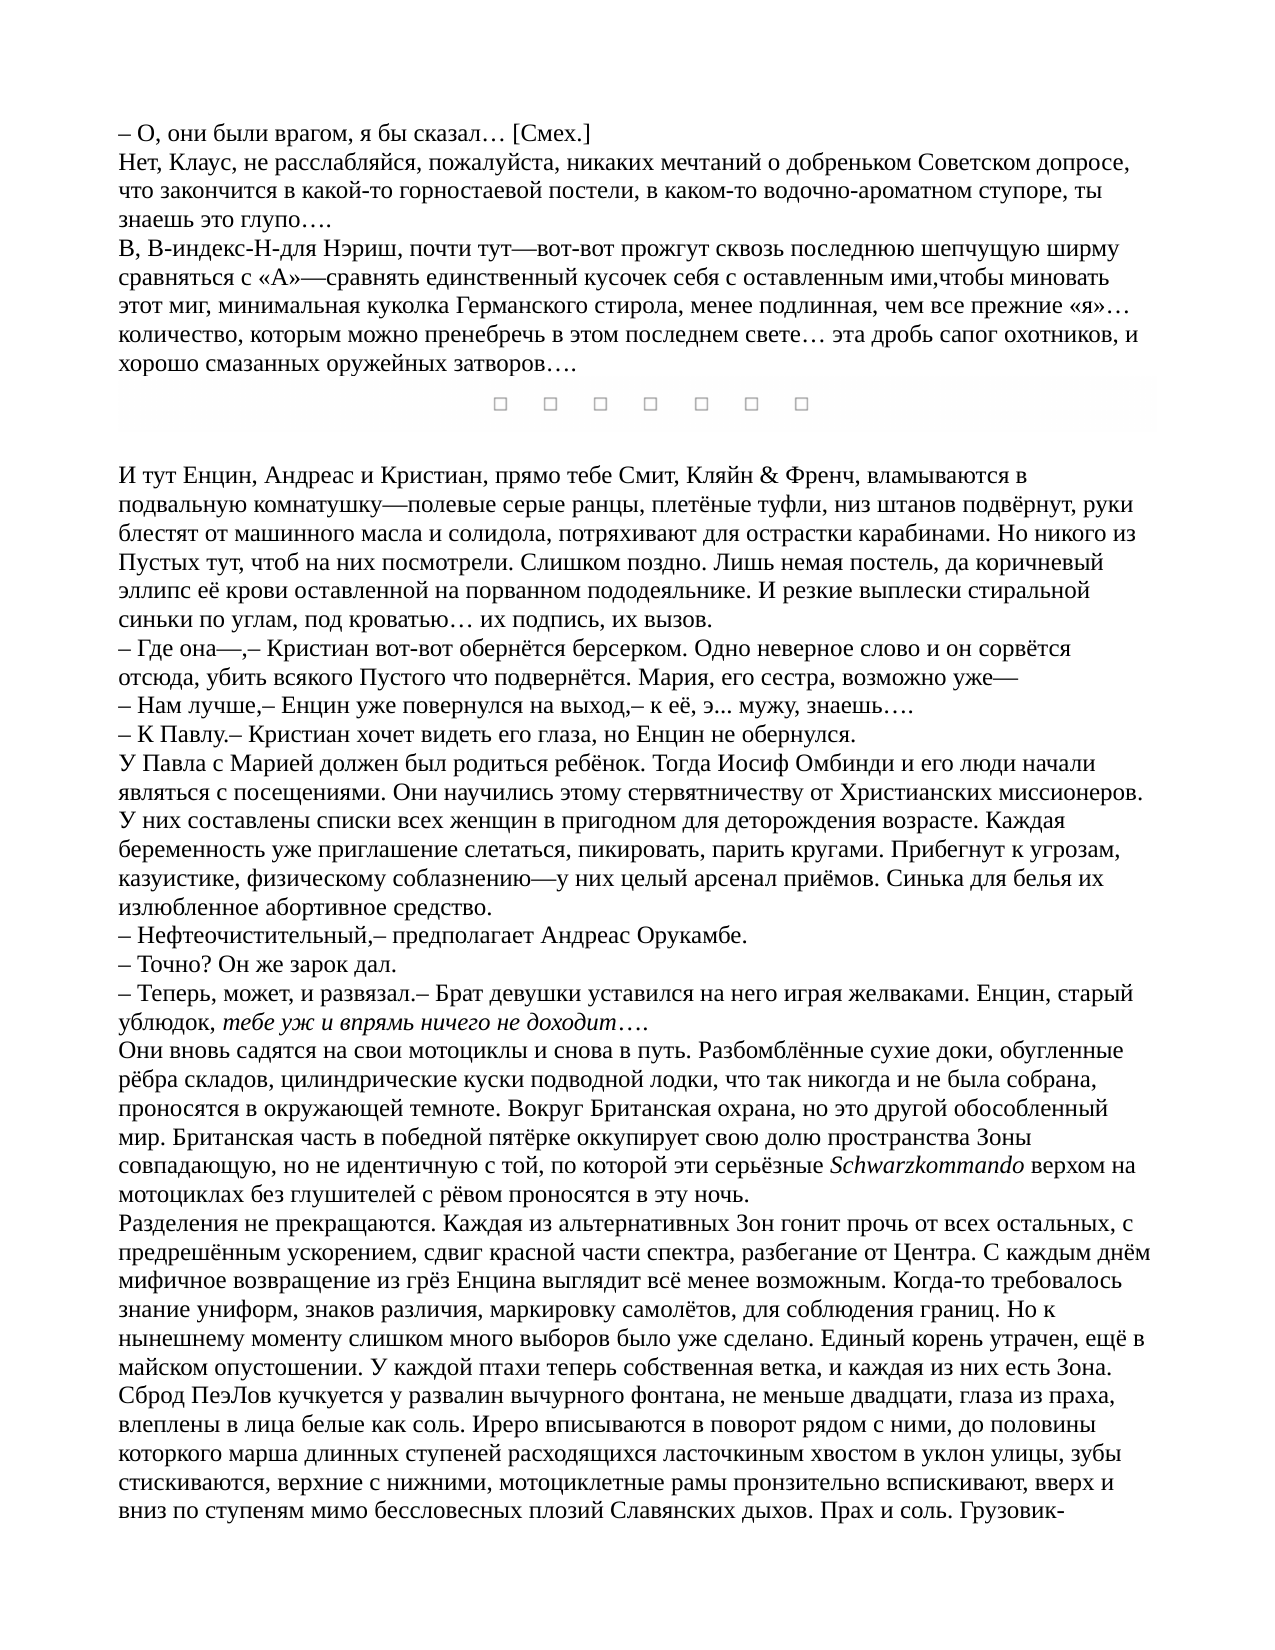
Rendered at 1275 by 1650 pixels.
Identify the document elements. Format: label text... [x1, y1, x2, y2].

text Нет, Клаус, не расслабляйся, пожалуйста, никаких мечтаний о добреньком Советском допросе, что закончится в какой-то горностаевой постели, в каком-то водочно-ароматном ступоре, ты знаешь это глупо…. [118, 147, 1157, 233]
picture [118, 376, 1157, 432]
text – О, они были врагом, я бы сказал… [Смех.] [118, 118, 1157, 147]
text Разделения не прекращаются. Каждая из альтернативных Зон гонит прочь от всех остальных, с предрешённым ускорением, сдвиг красной части спектра, разбегание от Центра. С каждым днём мифичное возвращение из грёз Енцина выглядит всё менее возможным. Когда-то требовалось знание униформ, знаков различия, маркировку самолётов, для соблюдения границ. Но к нынешнему моменту слишком много выборов было уже сделано. Единый корень утрачен, ещё в майском опустошении. У каждой птахи теперь собственная ветка, и каждая из них есть Зона. [118, 1208, 1157, 1381]
text И тут Енцин, Андреас и Кристиан, прямо тебе Смит, Кляйн & Френч, вламываются в подвальную комнатушку—полевые серые ранцы, плетёные туфли, низ штанов подвёрнут, руки блестят от машинного масла и солидола, потряхивают для острастки карабинами. Но никого из Пустых тут, чтоб на них посмотрели. Слишком поздно. Лишь немая постель, да коричневый эллипс её крови оставленной на порванном пододеяльнике. И резкие выплески стиральной синьки по углам, под кроватью… их подпись, их вызов. [118, 461, 1157, 633]
text – Точно? Он же зарок дал. [118, 949, 1157, 978]
text Они вновь садятся на свои мотоциклы и снова в путь. Разбомблённые сухие доки, обугленные рёбра складов, цилиндрические куски подводной лодки, что так никогда и не была собрана, проносятся в окружающей темноте. Вокруг Британская охрана, но это другой обособленный мир. Британская часть в победной пятёрке оккупирует свою долю пространства Зоны совпадающую, но не идентичную с той, по которой эти серьёзные Schwarzkommando верхом на мотоциклах без глушителей с рёвом проносятся в эту ночь. [118, 1036, 1157, 1208]
text – Нам лучше,– Енцин уже повернулся на выход,– к её, э... мужу, знаешь…. [118, 691, 1157, 719]
text Сброд ПеэЛов кучкуется у развалин вычурного фонтана, не меньше двадцати, глаза из праха, влеплены в лица белые как соль. Иреро вписываются в поворот рядом с ними, до половины которкого марша длинных ступеней расходящихся ласточкиным хвостом в уклон улицы, зубы стискиваются, верхние с нижними, мотоциклетные рамы пронзительно вспискивают, вверх и вниз по ступеням мимо бессловесных плозий Славянских дыхов. Прах и соль. Грузовик- [118, 1381, 1157, 1524]
text В, В-индекс-Н-для Нэриш, почти тут—вот-вот прожгут сквозь последнюю шепчущую ширму сравняться с «А»—сравнять единственный кусочек себя с оставленным ими,чтобы миновать этот миг, минимальная куколка Германского стирола, менее подлинная, чем все прежние «я»… количество, которым можно пренебречь в этом последнем свете… эта дробь сапог охотников, и хорошо смазанных оружейных затворов…. [118, 233, 1157, 376]
text У Павла с Марией должен был родиться ребёнок. Тогда Иосиф Омбинди и его люди начали являться с посещениями. Они научились этому стервятничеству от Христианских миссионеров. У них составлены списки всех женщин в пригодном для деторождения возрасте. Каждая беременность уже приглашение слетаться, пикировать, парить кругами. Прибегнут к угрозам, казуистике, физическому соблазнению—у них целый арсенал приёмов. Синька для белья их излюбленное абортивное средство. [118, 748, 1157, 921]
text – Нефтеочистительный,– предполагает Андреас Орукамбе. [118, 921, 1157, 949]
text – Теперь, может, и развязал.– Брат девушки уставился на него играя желваками. Енцин, старый ублюдок, тебе уж и впрямь ничего не доходит…. [118, 978, 1157, 1036]
text – К Павлу.– Кристиан хочет видеть его глаза, но Енцин не обернулся. [118, 719, 1157, 748]
text – Где она—,– Кристиан вот-вот обернётся берсерком. Одно неверное слово и он сорвётся отсюда, убить всякого Пустого что подвернётся. Мария, его сестра, возможно уже— [118, 633, 1157, 691]
